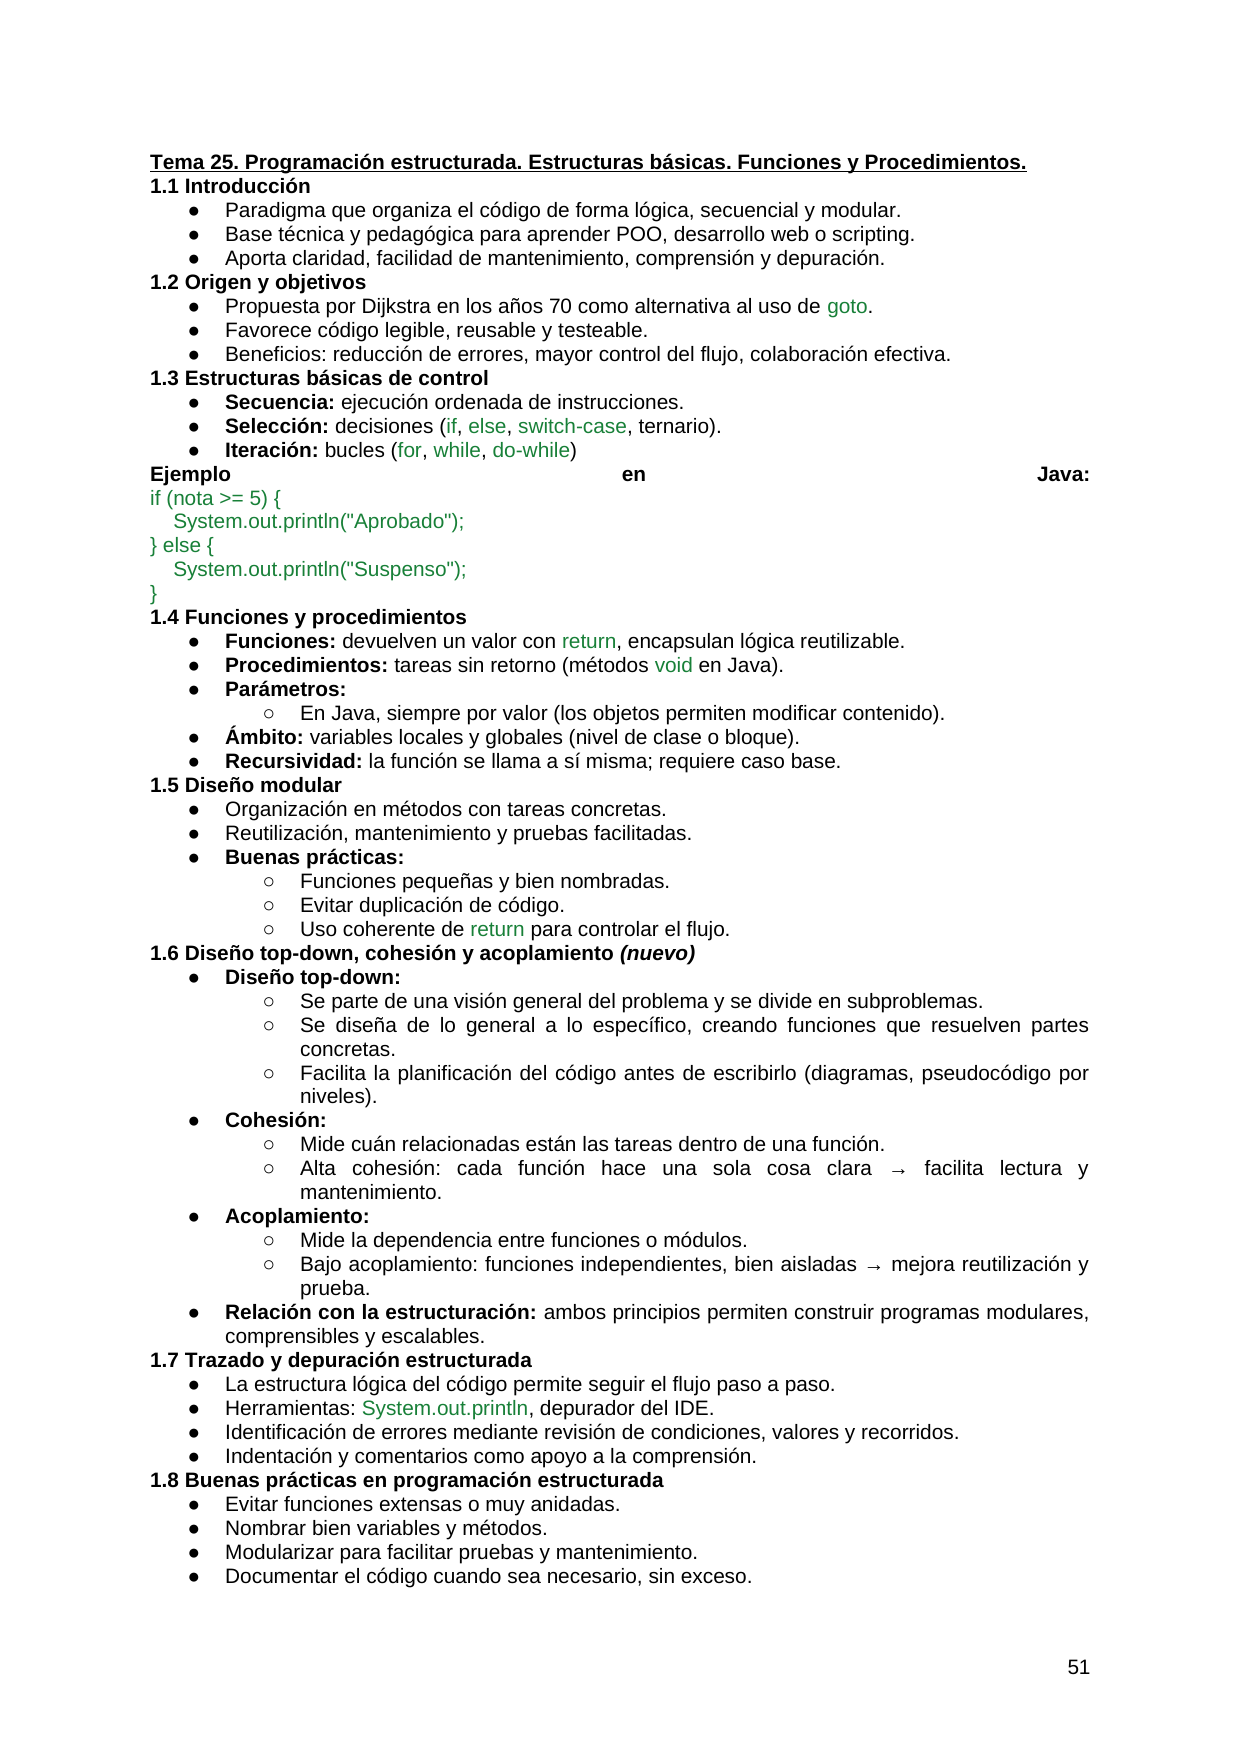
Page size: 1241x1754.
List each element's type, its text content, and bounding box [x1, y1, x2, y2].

list Reutilización, mantenimiento y pruebas facilitadas. [187, 821, 1090, 845]
list Bajo acoplamiento: funciones independientes, bien aisladas → mejora reutilización y prueba. [262, 1252, 1090, 1300]
list Acoplamiento: [187, 1204, 1090, 1228]
text } [150, 581, 1090, 605]
list Facilita la planificación del código antes de escribirlo (diagramas, pseudocódigo por niveles). [262, 1060, 1090, 1108]
list Modularizar para facilitar pruebas y mantenimiento. [187, 1539, 1090, 1563]
list Organización en métodos con tareas concretas. [187, 797, 1090, 821]
list Aporta claridad, facilidad de mantenimiento, comprensión y depuración. [187, 246, 1090, 270]
list Favorece código legible, reusable y testeable. [187, 318, 1090, 342]
list Nombrar bien variables y métodos. [187, 1516, 1090, 1539]
list Herramientas: System.out.println, depurador del IDE. [187, 1396, 1090, 1420]
list Cohesión: [187, 1108, 1090, 1132]
list Secuencia: ejecución ordenada de instrucciones. [187, 389, 1090, 413]
list Base técnica y pedagógica para aprender POO, desarrollo web o scripting. [187, 222, 1090, 246]
list En Java, siempre por valor (los objetos permiten modificar contenido). [262, 701, 1090, 725]
list Se diseña de lo general a lo específico, creando funciones que resuelven partes concretas. [262, 1012, 1090, 1060]
subtitle 1.6 Diseño top-down, cohesión y acoplamiento (nuevo) [150, 941, 1090, 964]
subtitle 1.4 Funciones y procedimientos [150, 605, 1090, 629]
subtitle 1.1 Introducción [150, 174, 1090, 198]
list Ámbito: variables locales y globales (nivel de clase o bloque). [187, 725, 1090, 749]
list Evitar funciones extensas o muy anidadas. [187, 1492, 1090, 1516]
list Recursividad: la función se llama a sí misma; requiere caso base. [187, 749, 1090, 773]
list Indentación y comentarios como apoyo a la comprensión. [187, 1444, 1090, 1468]
subtitle 1.8 Buenas prácticas en programación estructurada [150, 1468, 1090, 1492]
text Ejemplo en Java: if (nota >= 5) { [150, 461, 1090, 509]
text System.out.println("Aprobado"); [150, 509, 1090, 533]
subtitle 1.2 Origen y objetivos [150, 270, 1090, 294]
list La estructura lógica del código permite seguir el flujo paso a paso. [187, 1372, 1090, 1396]
list Diseño top-down: [187, 964, 1090, 988]
list Parámetros: [187, 677, 1090, 701]
list Selección: decisiones (if, else, switch-case, ternario). [187, 413, 1090, 437]
list Relación con la estructuración: ambos principios permiten construir programas modulares, comprensibles y escalables. [187, 1300, 1090, 1348]
list Evitar duplicación de código. [262, 893, 1090, 917]
list Procedimientos: tareas sin retorno (métodos void en Java). [187, 653, 1090, 677]
list Paradigma que organiza el código de forma lógica, secuencial y modular. [187, 198, 1090, 222]
list Mide la dependencia entre funciones o módulos. [262, 1228, 1090, 1252]
text } else { [150, 533, 1090, 557]
list Se parte de una visión general del problema y se divide en subproblemas. [262, 988, 1090, 1012]
list Documentar el código cuando sea necesario, sin exceso. [187, 1563, 1090, 1587]
list Propuesta por Dijkstra en los años 70 como alternativa al uso de goto. [187, 294, 1090, 318]
list Identificación de errores mediante revisión de condiciones, valores y recorridos. [187, 1420, 1090, 1444]
list Iteración: bucles (for, while, do-while) [187, 437, 1090, 461]
list Mide cuán relacionadas están las tareas dentro de una función. [262, 1132, 1090, 1156]
list Funciones: devuelven un valor con return, encapsulan lógica reutilizable. [187, 629, 1090, 653]
subtitle 1.7 Trazado y depuración estructurada [150, 1348, 1090, 1372]
subtitle 1.3 Estructuras básicas de control [150, 366, 1090, 389]
text System.out.println("Suspenso"); [150, 557, 1090, 581]
list Beneficios: reducción de errores, mayor control del flujo, colaboración efectiva. [187, 342, 1090, 366]
list Alta cohesión: cada función hace una sola cosa clara → facilita lectura y mantenimiento. [262, 1156, 1090, 1204]
subtitle 1.5 Diseño modular [150, 773, 1090, 797]
list Buenas prácticas: [187, 845, 1090, 869]
list Funciones pequeñas y bien nombradas. [262, 869, 1090, 893]
list Uso coherente de return para controlar el flujo. [262, 917, 1090, 941]
subtitle Tema 25. Programación estructurada. Estructuras básicas. Funciones y Procedimientos. [150, 150, 1090, 174]
